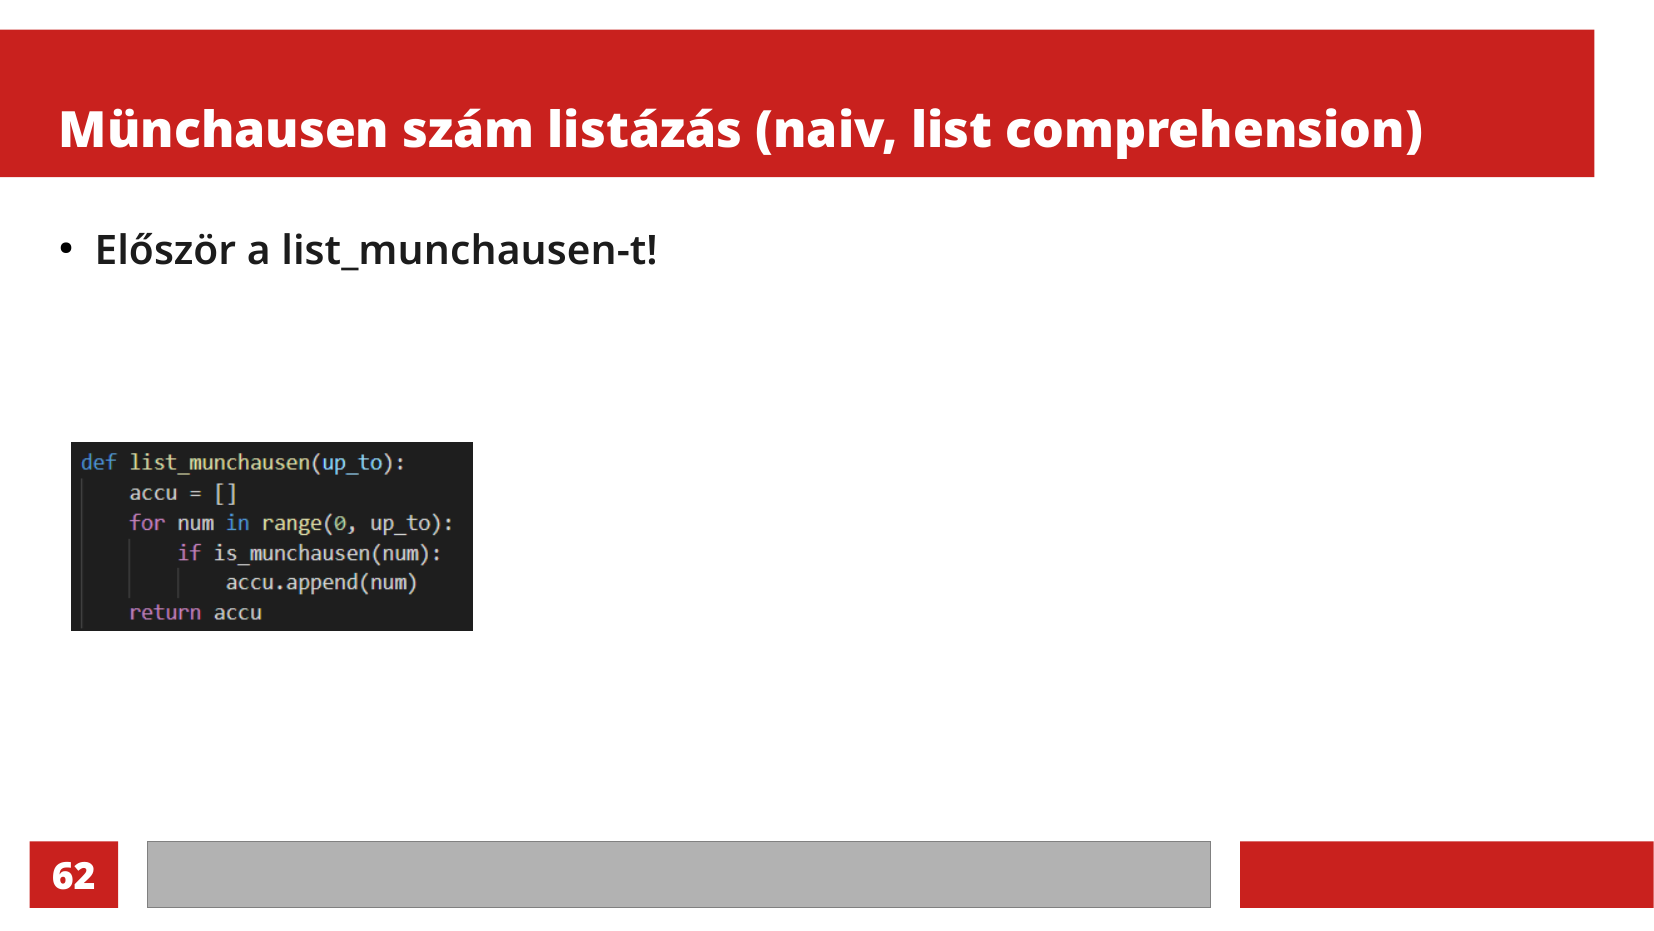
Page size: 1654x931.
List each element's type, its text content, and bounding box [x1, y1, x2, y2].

list Először a list_munchausen-t! [59, 221, 1565, 443]
title Münchausen szám listázás (naiv, list comprehension) [59, 44, 1595, 163]
picture [71, 442, 473, 631]
